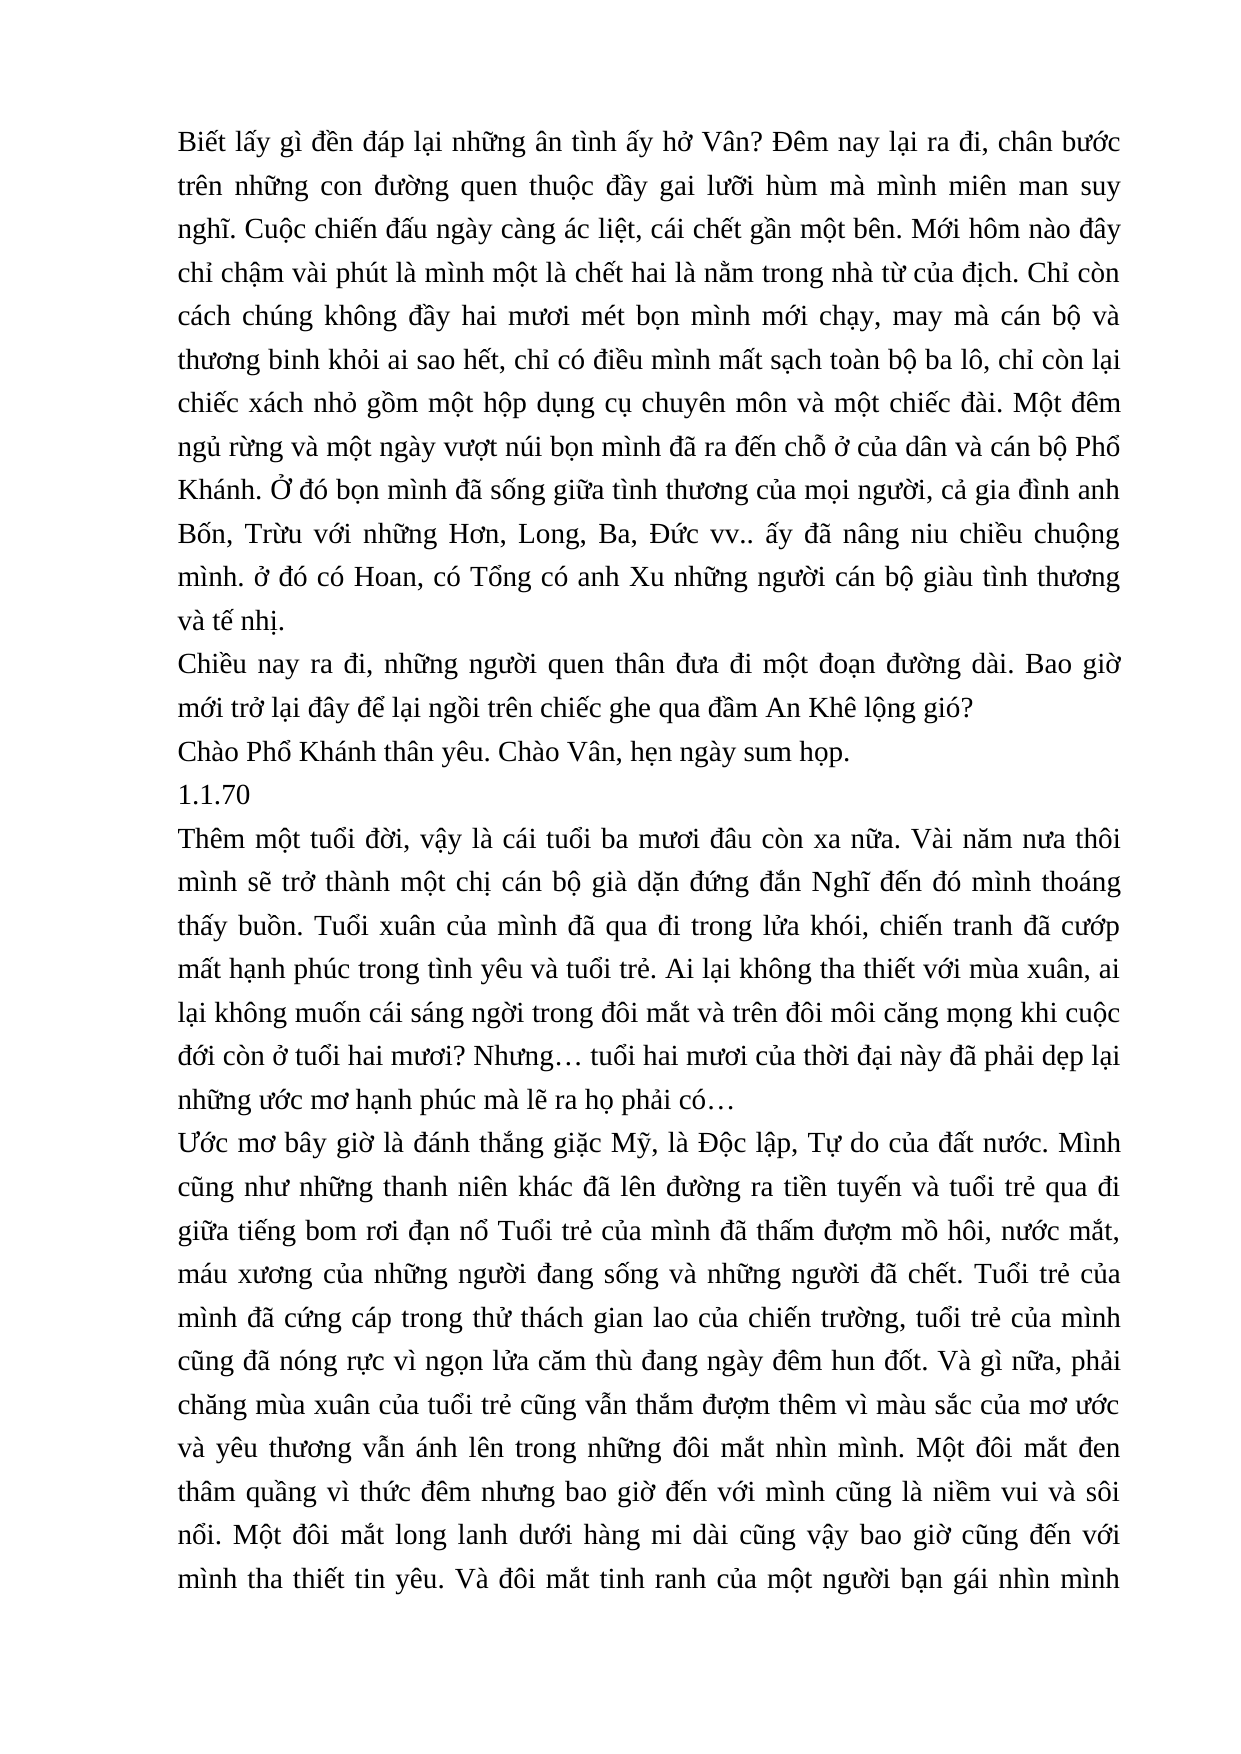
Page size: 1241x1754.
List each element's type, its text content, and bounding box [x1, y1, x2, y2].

text 1.1.70 [177, 777, 1122, 811]
text Biết lấy gì đền đáp lại những ân tình ấy hở Vân? Đêm nay lại ra đi, chân bước trên những con đường quen thuộc đầy gai lưỡi hùm mà mình miên man suy nghĩ. Cuộc chiến đấu ngày càng ác liệt, cái chết gần một bên. Mới hôm nào đây chỉ chậm vài phút là mình một là chết hai là nằm trong nhà từ của địch. Chỉ còn cách chúng không đầy hai mươi mét bọn mình mới chạy, may mà cán bộ và thương binh khỏi ai sao hết, chỉ có điều mình mất sạch toàn bộ ba lô, chỉ còn lại chiếc xách nhỏ gồm một hộp dụng cụ chuyên môn và một chiếc đài. Một đêm ngủ rừng và một ngày vượt núi bọn mình đã ra đến chỗ ở của dân và cán bộ Phổ Khánh. Ở đó bọn mình đã sống giữa tình thương của mọi người, cả gia đình anh Bốn, Trừu với những Hơn, Long, Ba, Đức vv.. ấy đã nâng niu chiều chuộng mình. ở đó có Hoan, có Tổng có anh Xu những người cán bộ giàu tình thương và tế nhị. [177, 124, 1122, 637]
text Chào Phổ Khánh thân yêu. Chào Vân, hẹn ngày sum họp. [177, 734, 1122, 767]
text Thêm một tuổi đời, vậy là cái tuổi ba mươi đâu còn xa nữa. Vài năm nưa thôi mình sẽ trở thành một chị cán bộ già dặn đứng đắn Nghĩ đến đó mình thoáng thấy buồn. Tuổi xuân của mình đã qua đi trong lửa khói, chiến tranh đã cướp mất hạnh phúc trong tình yêu và tuổi trẻ. Ai lại không tha thiết với mùa xuân, ai lại không muốn cái sáng ngời trong đôi mắt và trên đôi môi căng mọng khi cuộc đới còn ở tuổi hai mươi? Nhưng… tuổi hai mươi của thời đại này đã phải dẹp lại những ước mơ hạnh phúc mà lẽ ra họ phải có… [177, 821, 1122, 1116]
text Ước mơ bây giờ là đánh thắng giặc Mỹ, là Độc lập, Tự do của đất nước. Mình cũng như những thanh niên khác đã lên đường ra tiền tuyến và tuổi trẻ qua đi giữa tiếng bom rơi đạn nổ Tuổi trẻ của mình đã thấm đượm mồ hôi, nước mắt, máu xương của những người đang sống và những người đã chết. Tuổi trẻ của mình đã cứng cáp trong thử thách gian lao của chiến trường, tuổi trẻ của mình cũng đã nóng rực vì ngọn lửa căm thù đang ngày đêm hun đốt. Và gì nữa, phải chăng mùa xuân của tuổi trẻ cũng vẫn thắm đượm thêm vì màu sắc của mơ ước và yêu thương vẫn ánh lên trong những đôi mắt nhìn mình. Một đôi mắt đen thâm quầng vì thức đêm nhưng bao giờ đến với mình cũng là niềm vui và sôi nổi. Một đôi mắt long lanh dưới hàng mi dài cũng vậy bao giờ cũng đến với mình tha thiết tin yêu. Và đôi mắt tinh ranh của một người bạn gái nhìn mình [177, 1126, 1122, 1594]
text Chiều nay ra đi, những người quen thân đưa đi một đoạn đường dài. Bao giờ mới trở lại đây để lại ngồi trên chiếc ghe qua đầm An Khê lộng gió? [177, 647, 1122, 724]
